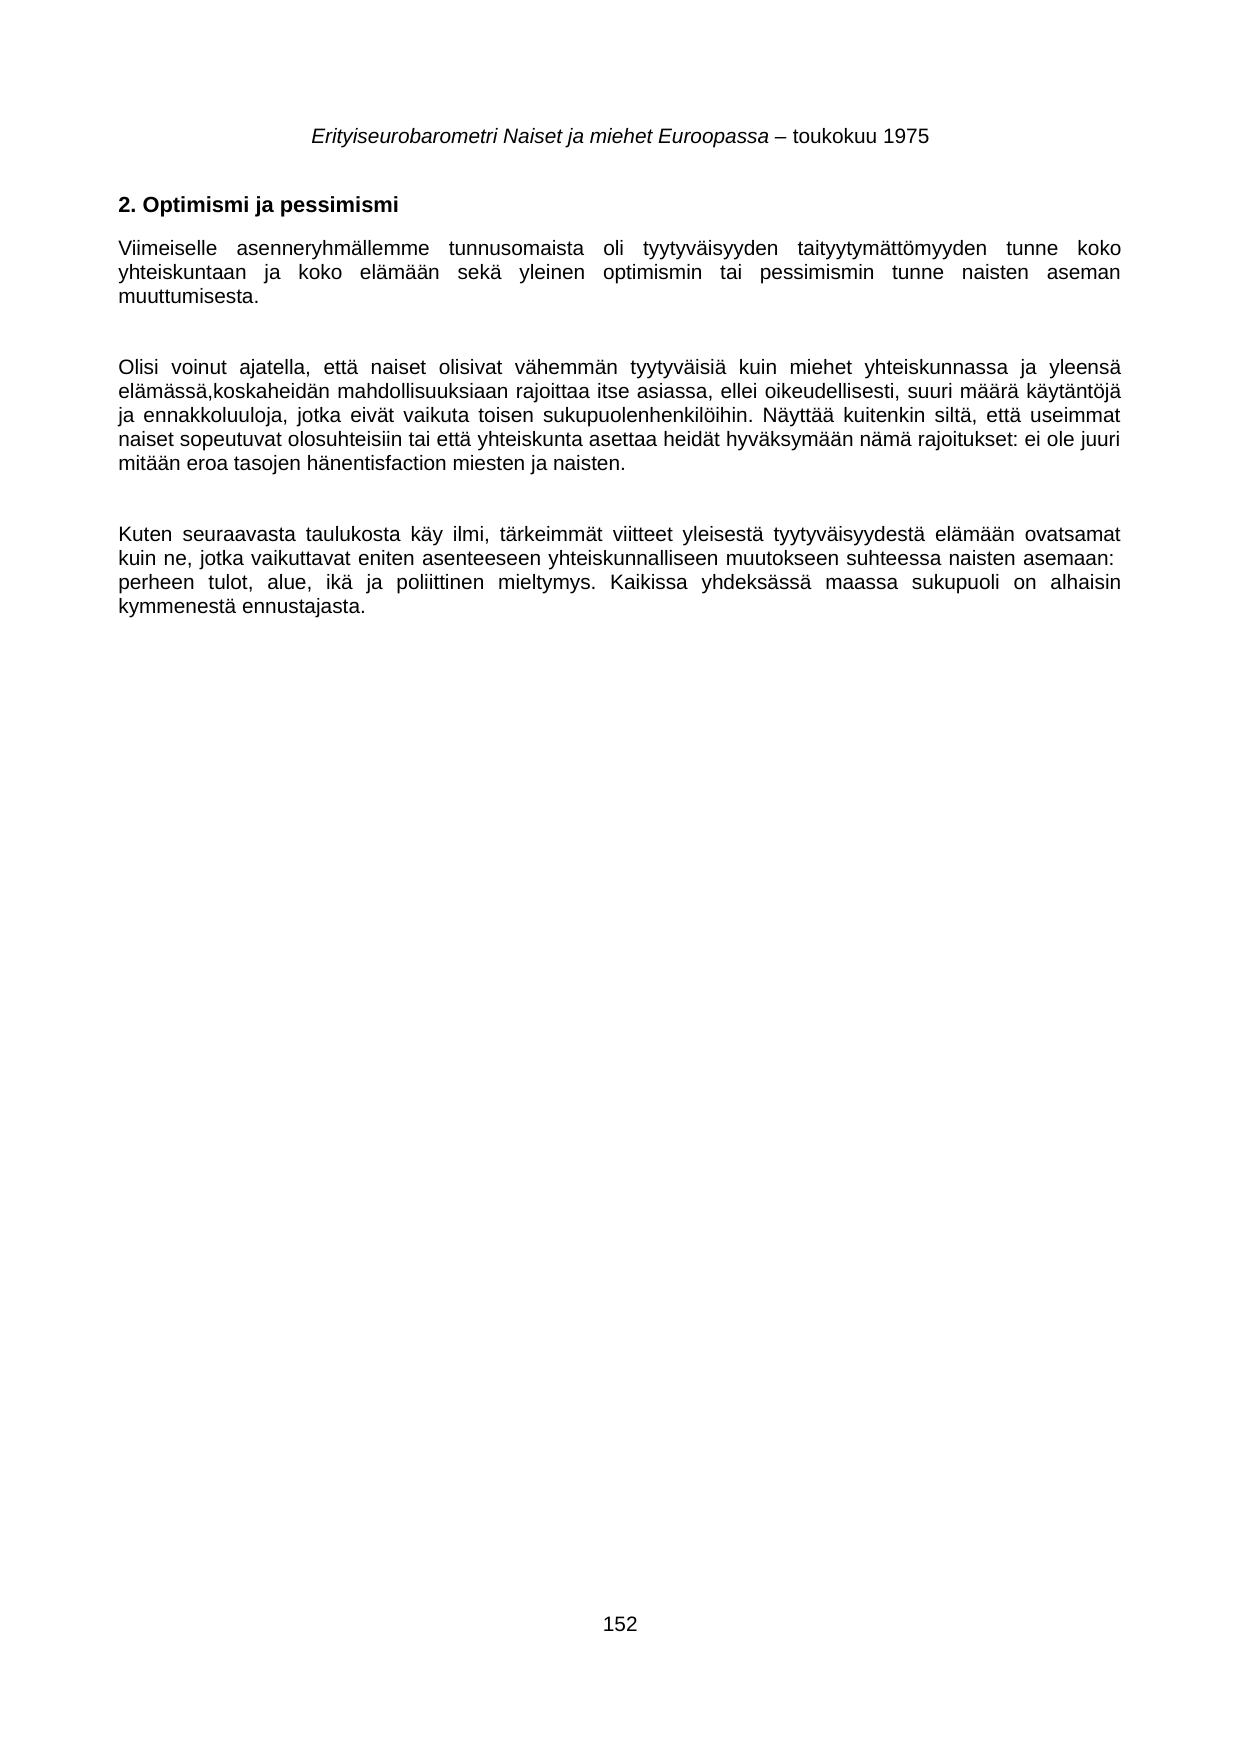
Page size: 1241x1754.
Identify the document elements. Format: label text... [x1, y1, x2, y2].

text Viimeiselle asenneryhmällemme tunnusomaista oli tyytyväisyyden taityytymättömyyden tunne koko yhteiskuntaan ja koko elämään sekä yleinen optimismin tai pessimismin tunne naisten aseman muuttumisesta. [118, 236, 1122, 307]
text Kuten seuraavasta taulukosta käy ilmi, tärkeimmät viitteet yleisestä tyytyväisyydestä elämään ovatsamat kuin ne, jotka vaikuttavat eniten asenteeseen yhteiskunnalliseen muutokseen suhteessa naisten asemaan: perheen tulot, alue, ikä ja poliittinen mieltymys. Kaikissa yhdeksässä maassa sukupuoli on alhaisin kymmenestä ennustajasta. [118, 522, 1122, 618]
subtitle 2. Optimismi ja pessimismi [118, 192, 1122, 217]
text Olisi voinut ajatella, että naiset olisivat vähemmän tyytyväisiä kuin miehet yhteiskunnassa ja yleensä elämässä,koskaheidän mahdollisuuksiaan rajoittaa itse asiassa, ellei oikeudellisesti, suuri määrä käytäntöjä ja ennakkoluuloja, jotka eivät vaikuta toisen sukupuolenhenkilöihin. Näyttää kuitenkin siltä, että useimmat naiset sopeutuvat olosuhteisiin tai että yhteiskunta asettaa heidät hyväksymään nämä rajoitukset: ei ole juuri mitään eroa tasojen hänentisfaction miesten ja naisten. [118, 355, 1122, 474]
